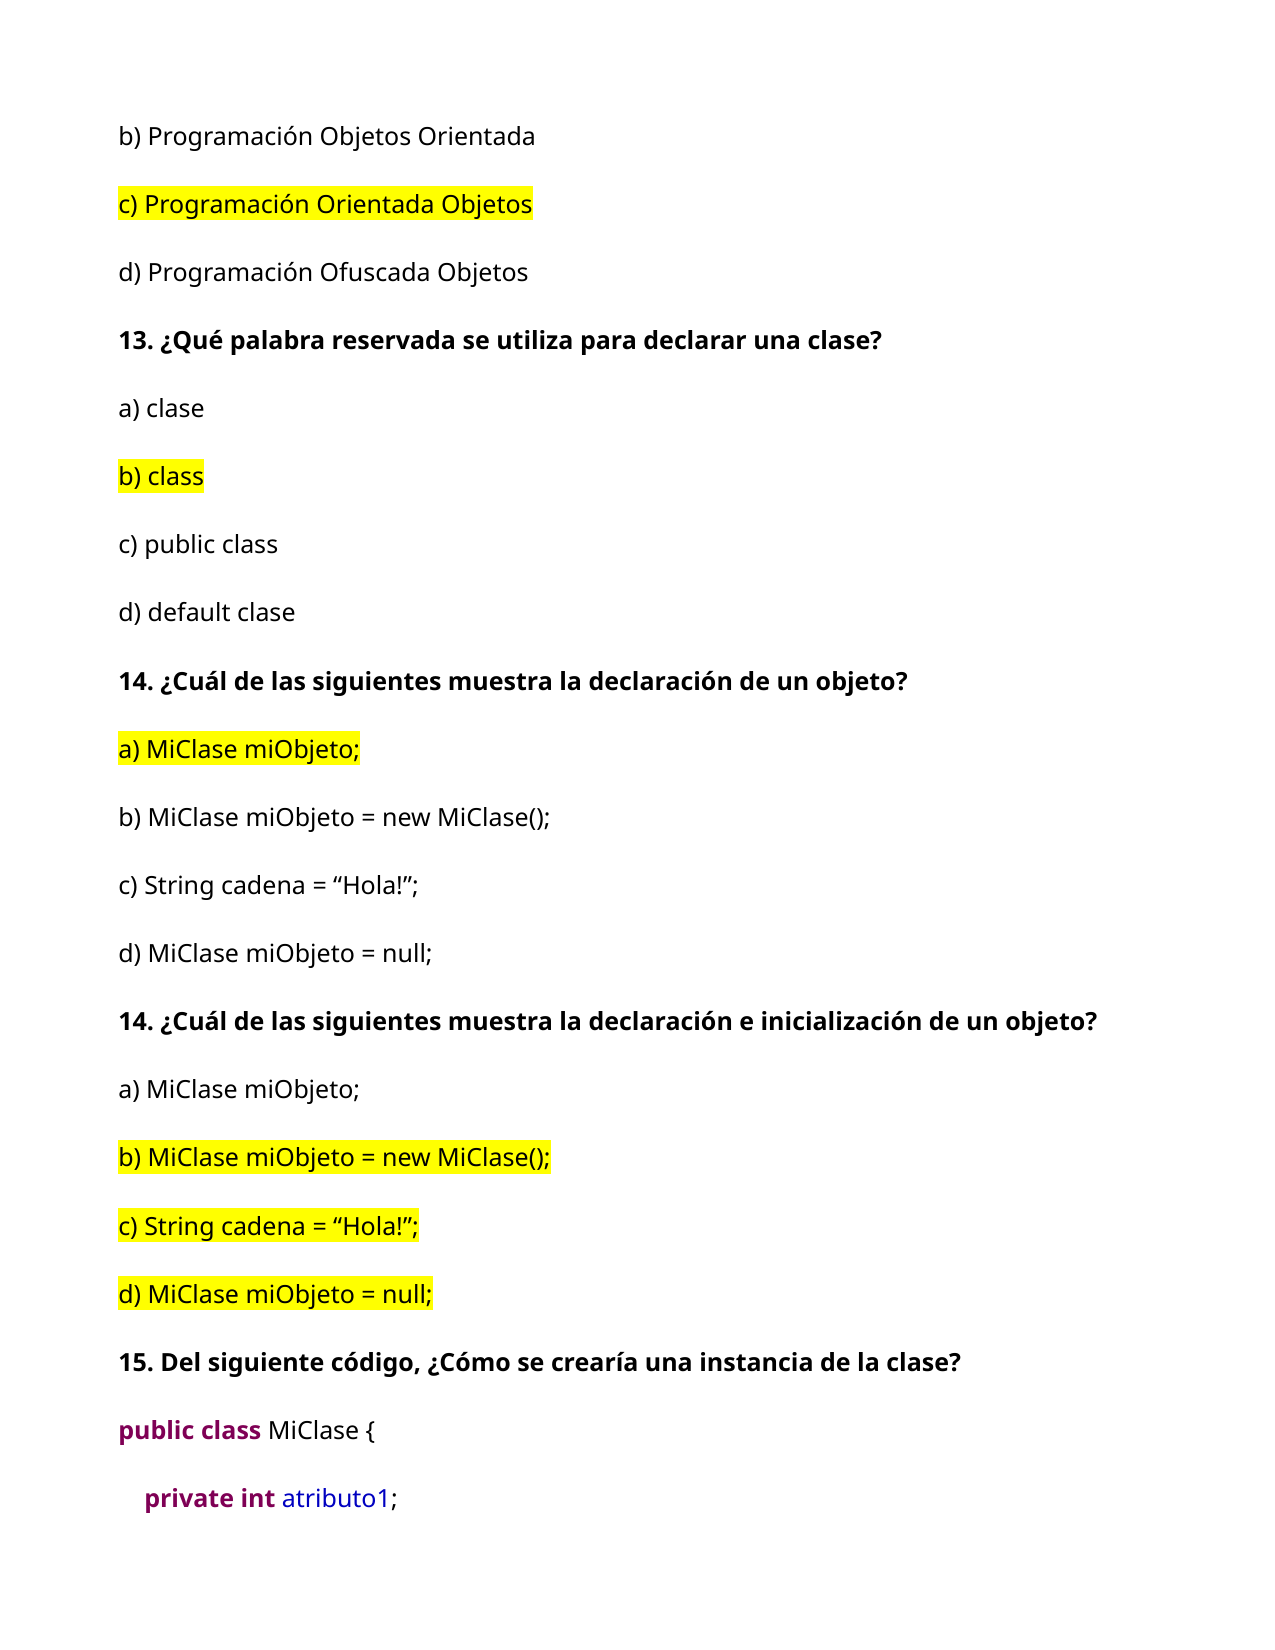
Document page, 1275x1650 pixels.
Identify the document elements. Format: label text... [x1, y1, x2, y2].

text public class MiClase { [118, 1412, 1157, 1447]
text d) MiClase miObjeto = null; [118, 1276, 1157, 1310]
text b) MiClase miObjeto = new MiClase(); [118, 799, 1157, 833]
text a) clase [118, 391, 1157, 425]
text 13. ¿Qué palabra reservada se utiliza para declarar una clase? [118, 322, 1157, 357]
text c) String cadena = “Hola!”; [118, 867, 1157, 902]
text c) public class [118, 527, 1157, 561]
text 15. Del siguiente código, ¿Cómo se crearía una instancia de la clase? [118, 1344, 1157, 1378]
text c) String cadena = “Hola!”; [118, 1208, 1157, 1242]
text a) MiClase miObjeto; [118, 731, 1157, 765]
text 14. ¿Cuál de las siguientes muestra la declaración e inicialización de un objeto? [118, 1004, 1157, 1038]
text c) Programación Orientada Objetos [118, 186, 1157, 220]
text a) MiClase miObjeto; [118, 1072, 1157, 1106]
text d) default clase [118, 595, 1157, 629]
text b) Programación Objetos Orientada [118, 118, 1157, 152]
text d) MiClase miObjeto = null; [118, 936, 1157, 970]
text b) class [118, 459, 1157, 493]
text private int atributo1; [118, 1481, 1157, 1515]
text b) MiClase miObjeto = new MiClase(); [118, 1140, 1157, 1174]
text 14. ¿Cuál de las siguientes muestra la declaración de un objeto? [118, 663, 1157, 697]
text d) Programación Ofuscada Objetos [118, 254, 1157, 288]
